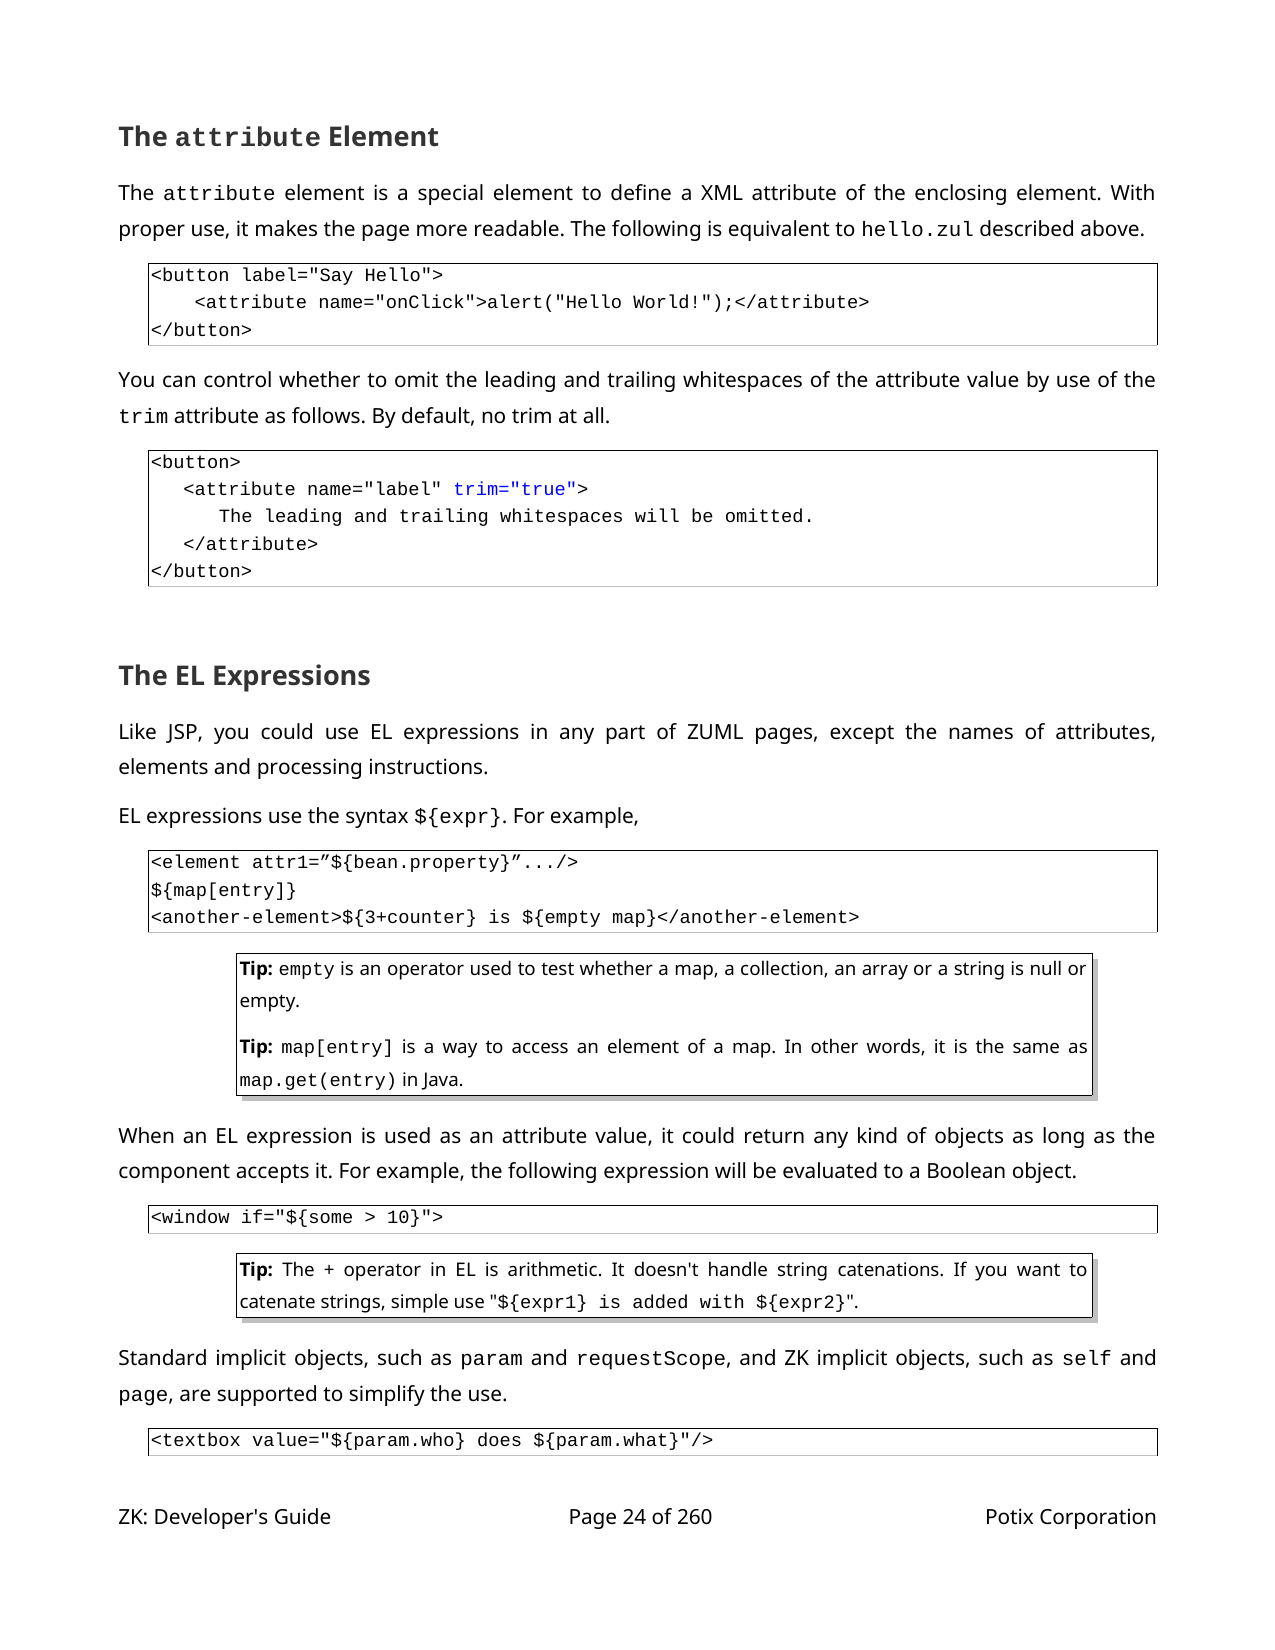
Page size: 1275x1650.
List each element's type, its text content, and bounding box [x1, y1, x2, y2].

text <another-element>${3+counter} is ${empty map}</another-element> [149, 905, 1157, 932]
subtitle The EL Expressions [118, 657, 1157, 693]
text <attribute name="onClick">alert("Hello World!");</attribute> [149, 290, 1157, 315]
subtitle The attribute Element [118, 118, 1157, 155]
text </attribute> [149, 531, 1157, 556]
text </button> [149, 559, 1157, 586]
text Tip: empty is an operator used to test whether a map, a collection, an array or a string is null or empty. [237, 954, 1092, 1013]
text <button> [149, 451, 1157, 474]
text Tip: The + operator in EL is arithmetic. It doesn't handle string catenations. If you want to catenate strings, simple use "${expr1} is added with ${expr2}". [237, 1254, 1092, 1317]
text EL expressions use the syntax ${expr}. For example, [118, 801, 1157, 830]
text <textbox value="${param.who} does ${param.what}"/> [149, 1429, 1157, 1455]
text </button> [149, 318, 1157, 345]
text <window if="${some > 10}"> [149, 1206, 1157, 1233]
text When an EL expression is used as an attribute value, it could return any kind of objects as long as the component accepts it. For example, the following expression will be evaluated to a Boolean object. [118, 1121, 1157, 1185]
text Tip: map[entry] is a way to access an element of a map. In other words, it is the same as map.get(entry) in Java. [237, 1031, 1092, 1095]
text <button label="Say Hello"> [149, 264, 1157, 287]
text ${map[entry]} [149, 878, 1157, 902]
text The attribute element is a special element to define a XML attribute of the enclosing element. With proper use, it makes the page more readable. The following is equivalent to hello.zul described above. [118, 178, 1157, 243]
text <element attr1=”${bean.property}”.../> [149, 851, 1157, 875]
text You can control whether to omit the leading and trailing whitespaces of the attribute value by use of the trim attribute as follows. By default, no trim at all. [118, 366, 1157, 429]
text Like JSP, you could use EL expressions in any part of ZUML pages, except the names of attributes, elements and processing instructions. [118, 717, 1157, 781]
text <attribute name="label" trim="true"> [149, 477, 1157, 501]
text Standard implicit objects, such as param and requestScope, and ZK implicit objects, such as self and page, are supported to simplify the use. [118, 1343, 1157, 1408]
text The leading and trailing whitespaces will be omitted. [149, 504, 1157, 528]
